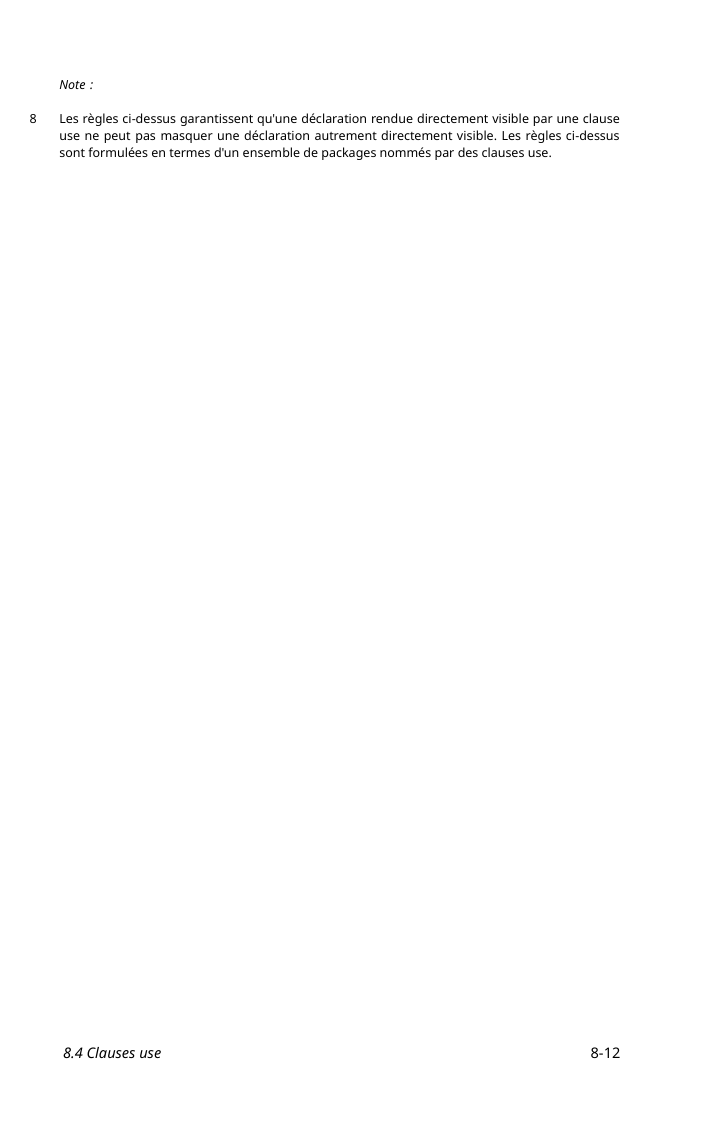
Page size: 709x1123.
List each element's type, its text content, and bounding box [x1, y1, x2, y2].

text Note : [59, 76, 620, 93]
text Les règles ci-dessus garantissent qu'une déclaration rendue directement visible par une clause use ne peut pas masquer une déclaration autrement directement visible. Les règles ci-dessus sont formulées en termes d'un ensemble de packages nommés par des clauses use. [59, 110, 620, 162]
